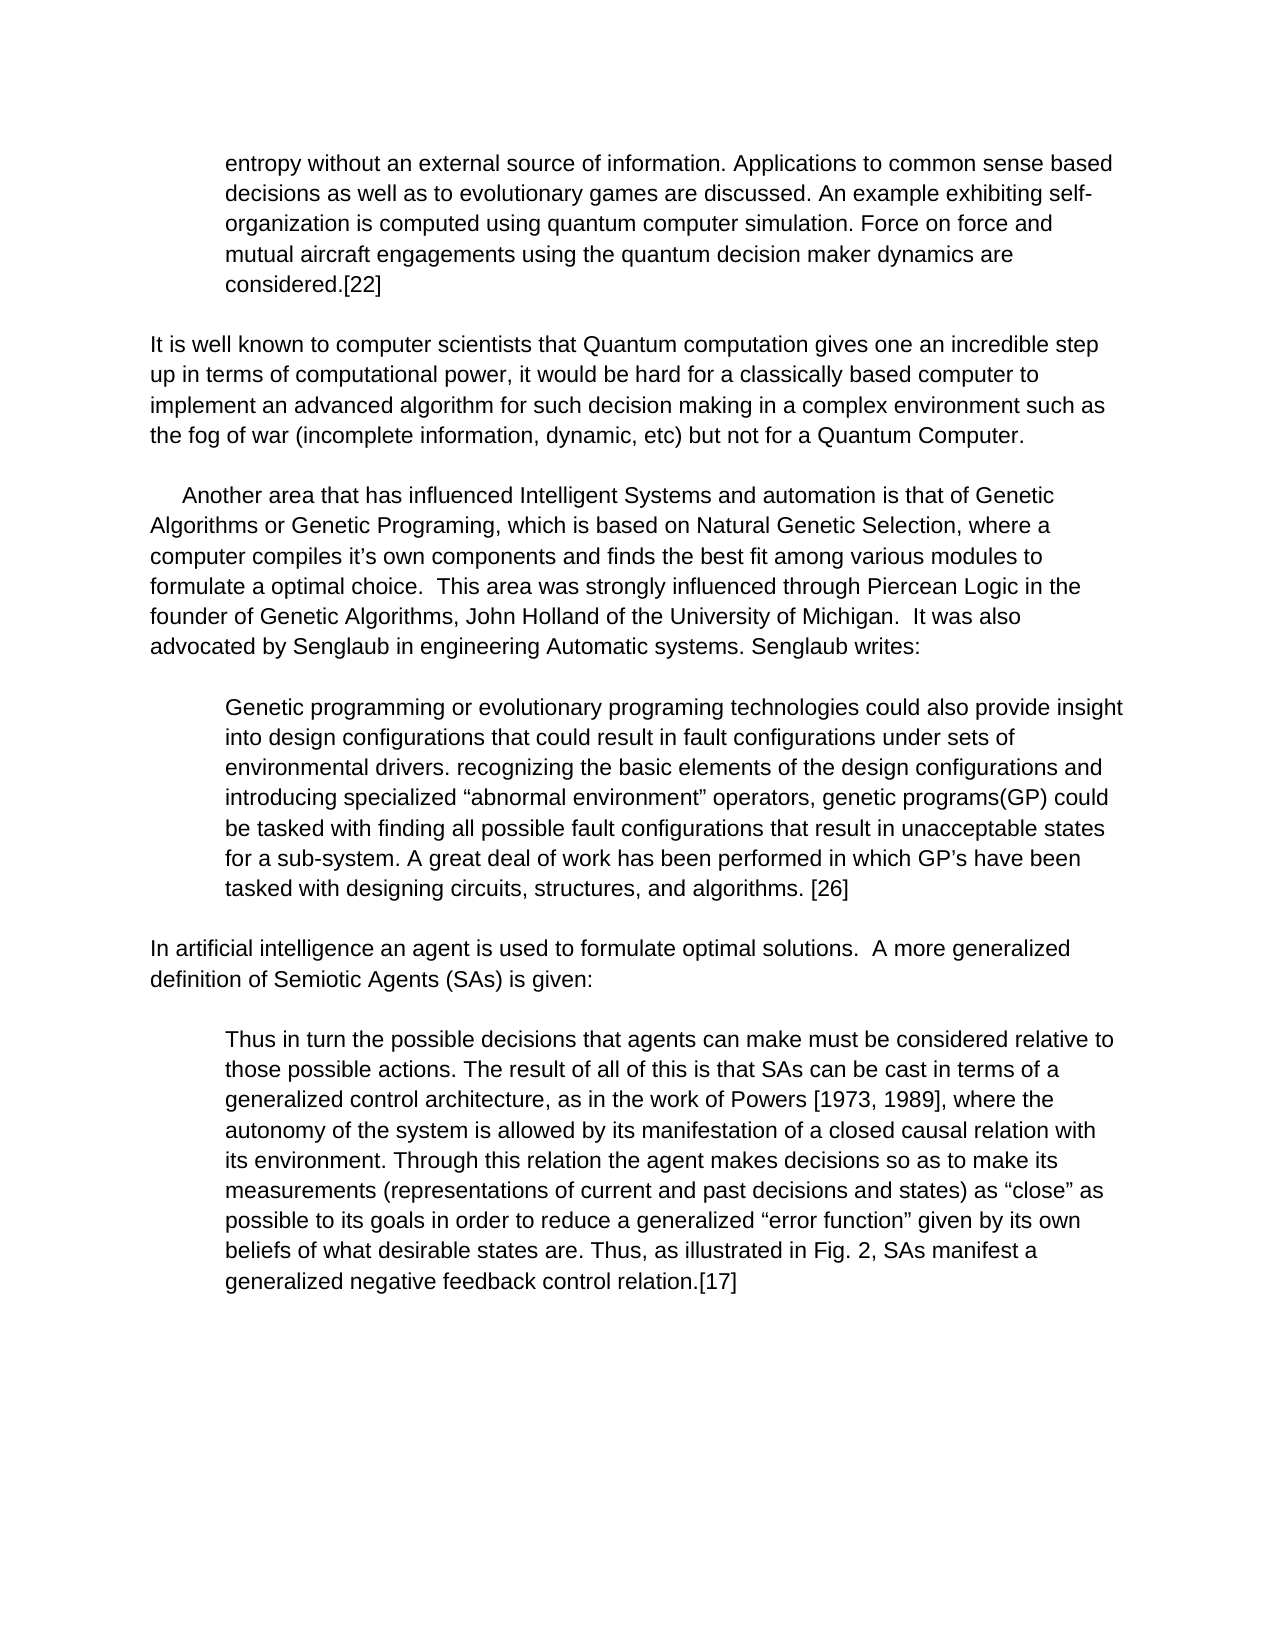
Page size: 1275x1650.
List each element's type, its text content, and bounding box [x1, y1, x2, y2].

text Thus in turn the possible decisions that agents can make must be considered relative to those possible actions. The result of all of this is that SAs can be cast in terms of a generalized control architecture, as in the work of Powers [1973, 1989], where the autonomy of the system is allowed by its manifestation of a closed causal relation with its environment. Through this relation the agent makes decisions so as to make its measurements (representations of current and past decisions and states) as “close” as possible to its goals in order to reduce a generalized “error function” given by its own beliefs of what desirable states are. Thus, as illustrated in Fig. 2, SAs manifest a generalized negative feedback control relation.[17] [225, 1026, 1125, 1294]
text entropy without an external source of information. Applications to common sense based decisions as well as to evolutionary games are discussed. An example exhibiting self-organization is computed using quantum computer simulation. Force on force and mutual aircraft engagements using the quantum decision maker dynamics are considered.[22] [225, 150, 1125, 297]
text Genetic programming or evolutionary programing technologies could also provide insight into design configurations that could result in fault configurations under sets of environmental drivers. recognizing the basic elements of the design configurations and introducing specialized “abnormal environment” operators, genetic programs(GP) could be tasked with finding all possible fault configurations that result in unacceptable states for a sub-system. A great deal of work has been performed in which GP’s have been tasked with designing circuits, structures, and algorithms. [26] [225, 694, 1125, 901]
text Another area that has influenced Intelligent Systems and automation is that of Genetic Algorithms or Genetic Programing, which is based on Natural Genetic Selection, where a computer compiles it’s own components and finds the best fit among various modules to formulate a optimal choice. This area was strongly influenced through Piercean Logic in the founder of Genetic Algorithms, John Holland of the University of Michigan. It was also advocated by Senglaub in engineering Automatic systems. Senglaub writes: [150, 482, 1125, 660]
text In artificial intelligence an agent is used to formulate optimal solutions. A more generalized definition of Semiotic Agents (SAs) is given: [150, 935, 1125, 992]
text It is well known to computer scientists that Quantum computation gives one an incredible step up in terms of computational power, it would be hard for a classically based computer to implement an advanced algorithm for such decision making in a complex environment such as the fog of war (incomplete information, dynamic, etc) but not for a Quantum Computer. [150, 331, 1125, 448]
